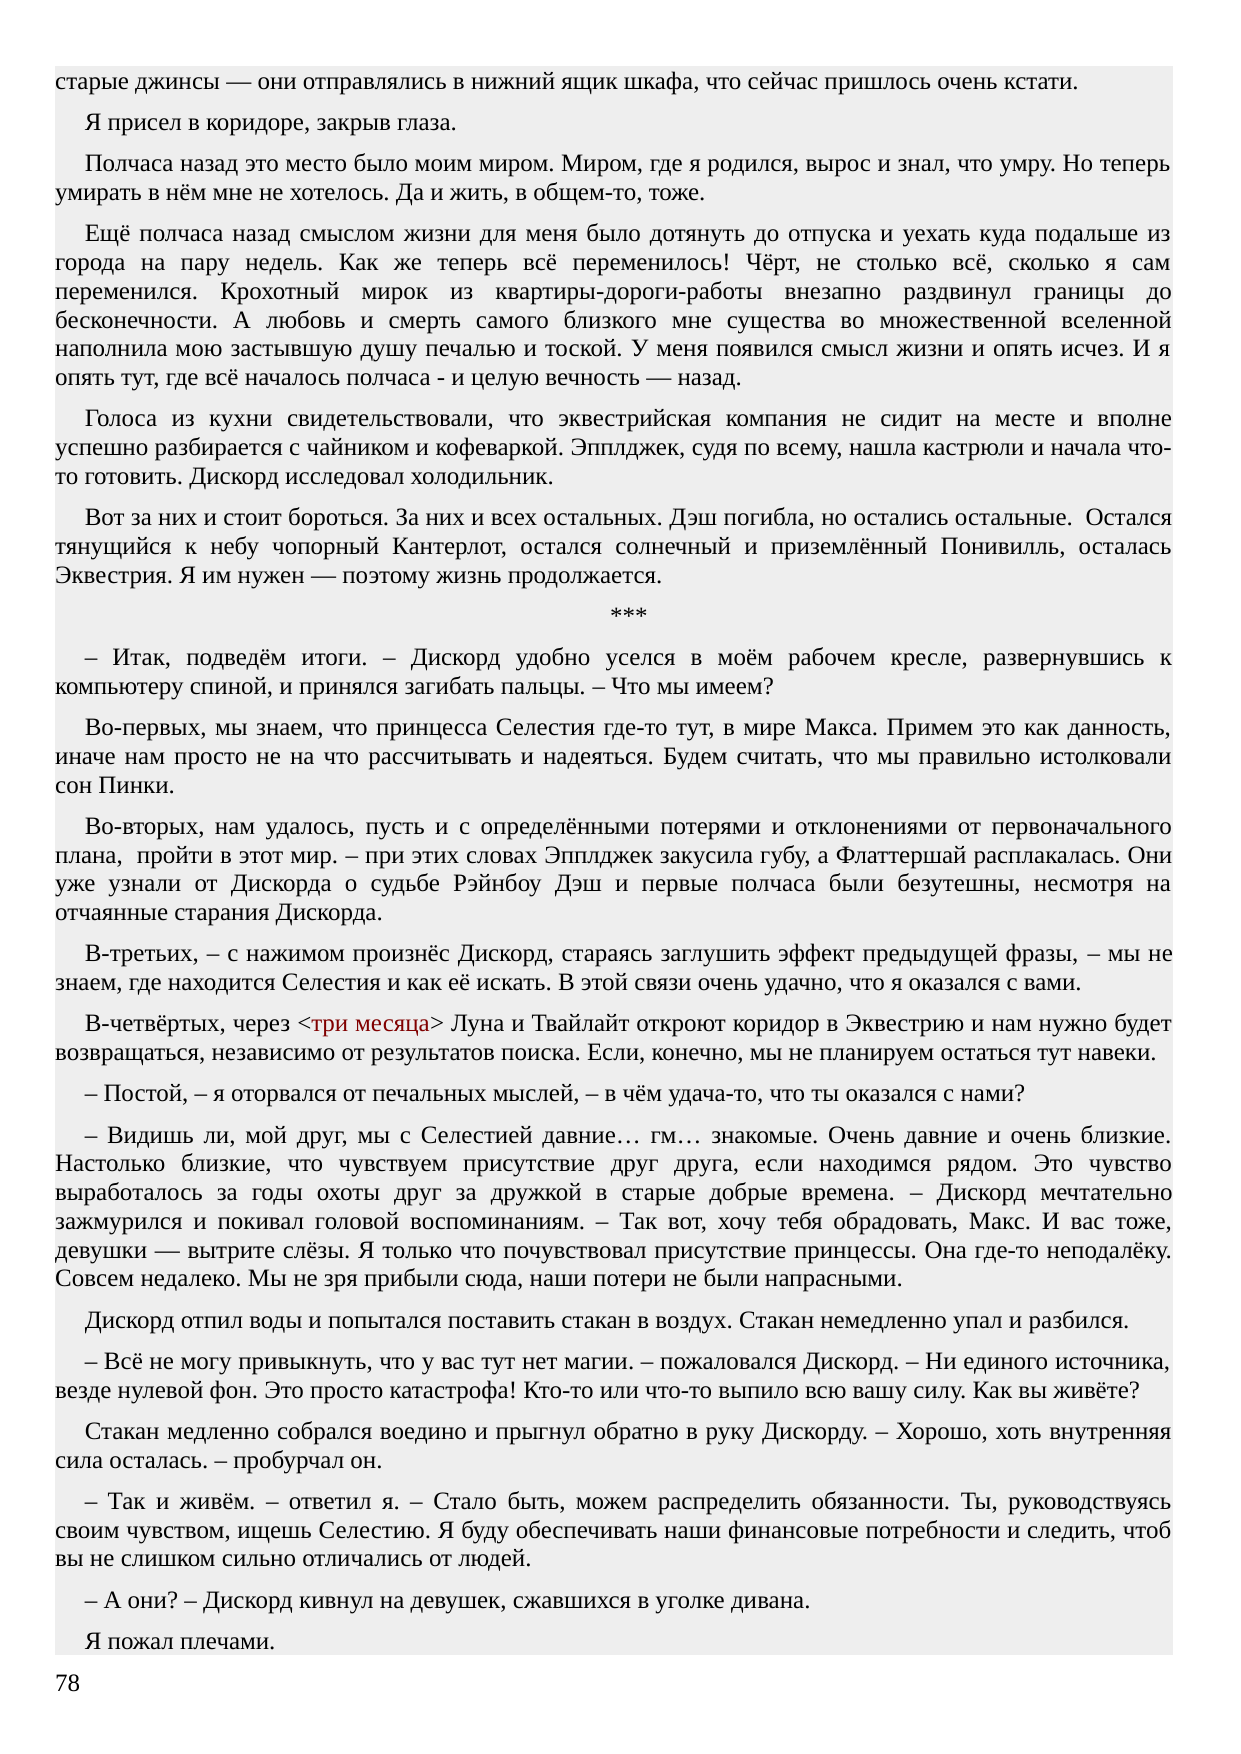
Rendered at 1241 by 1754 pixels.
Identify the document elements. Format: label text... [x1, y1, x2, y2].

text – Постой, – я оторвался от печальных мыслей, – в чём удача-то, что ты оказался с нами? [55, 1078, 1173, 1107]
text Стакан медленно собрался воедино и прыгнул обратно в руку Дискорду. – Хорошо, хоть внутренняя сила осталась. – пробурчал он. [55, 1416, 1173, 1473]
text – Так и живём. – ответил я. – Стало быть, можем распределить обязанности. Ты, руководствуясь своим чувством, ищешь Селестию. Я буду обеспечивать наши финансовые потребности и следить, чтоб вы не слишком сильно отличались от людей. [55, 1486, 1173, 1572]
text Во-первых, мы знаем, что принцесса Селестия где-то тут, в мире Макса. Примем это как данность, иначе нам просто не на что рассчитывать и надеяться. Будем считать, что мы правильно истолковали сон Пинки. [55, 712, 1173, 798]
text – Видишь ли, мой друг, мы с Селестией давние… гм… знакомые. Очень давние и очень близкие. Настолько близкие, что чувствуем присутствие друг друга, если находимся рядом. Это чувство выработалось за годы охоты друг за дружкой в старые добрые времена. – Дискорд мечтательно зажмурился и покивал головой воспоминаниям. – Так вот, хочу тебя обрадовать, Макс. И вас тоже, девушки — вытрите слёзы. Я только что почувствовал присутствие принцессы. Она где-то неподалёку. Совсем недалеко. Мы не зря прибыли сюда, наши потери не были напрасными. [55, 1120, 1173, 1292]
text Дискорд отпил воды и попытался поставить стакан в воздух. Стакан немедленно упал и разбился. [55, 1305, 1173, 1333]
text Я присел в коридоре, закрыв глаза. [55, 107, 1173, 136]
text В-четвёртых, через <три месяца> Луна и Твайлайт откроют коридор в Эквестрию и нам нужно будет возвращаться, независимо от результатов поиска. Если, конечно, мы не планируем остаться тут навеки. [55, 1008, 1173, 1066]
text старые джинсы — они отправлялись в нижний ящик шкафа, что сейчас пришлось очень кстати. [55, 66, 1173, 95]
text Во-вторых, нам удалось, пусть и с определёнными потерями и отклонениями от первоначального плана, пройти в этот мир. – при этих словах Эпплджек закусила губу, а Флаттершай расплакалась. Они уже узнали от Дискорда о судьбе Рэйнбоу Дэш и первые полчаса были безутешны, несмотря на отчаянные старания Дискорда. [55, 811, 1173, 926]
text Я пожал плечами. [55, 1626, 1173, 1655]
text – Всё не могу привыкнуть, что у вас тут нет магии. – пожаловался Дискорд. – Ни единого источника, везде нулевой фон. Это просто катастрофа! Кто-то или что-то выпило всю вашу силу. Как вы живёте? [55, 1346, 1173, 1403]
text *** [55, 601, 1173, 630]
text – Итак, подведём итоги. – Дискорд удобно уселся в моём рабочем кресле, развернувшись к компьютеру спиной, и принялся загибать пальцы. – Что мы имеем? [55, 642, 1173, 700]
text Ещё полчаса назад смыслом жизни для меня было дотянуть до отпуска и уехать куда подальше из города на пару недель. Как же теперь всё переменилось! Чёрт, не столько всё, сколько я сам переменился. Крохотный мирок из квартиры-дороги-работы внезапно раздвинул границы до бесконечности. А любовь и смерть самого близкого мне существа во множественной вселенной наполнила мою застывшую душу печалью и тоской. У меня появился смысл жизни и опять исчез. И я опять тут, где всё началось полчаса - и целую вечность — назад. [55, 218, 1173, 391]
text – А они? – Дискорд кивнул на девушек, сжавшихся в уголке дивана. [55, 1585, 1173, 1613]
text Голоса из кухни свидетельствовали, что эквестрийская компания не сидит на месте и вполне успешно разбирается с чайником и кофеваркой. Эпплджек, судя по всему, нашла кастрюли и начала что-то готовить. Дискорд исследовал холодильник. [55, 403, 1173, 490]
text В-третьих, – с нажимом произнёс Дискорд, стараясь заглушить эффект предыдущей фразы, – мы не знаем, где находится Селестия и как её искать. В этой связи очень удачно, что я оказался с вами. [55, 938, 1173, 996]
text Вот за них и стоит бороться. За них и всех остальных. Дэш погибла, но остались остальные. Остался тянущийся к небу чопорный Кантерлот, остался солнечный и приземлённый Понивилль, осталась Эквестрия. Я им нужен — поэтому жизнь продолжается. [55, 502, 1173, 588]
text Полчаса назад это место было моим миром. Миром, где я родился, вырос и знал, что умру. Но теперь умирать в нём мне не хотелось. Да и жить, в общем-то, тоже. [55, 148, 1173, 206]
